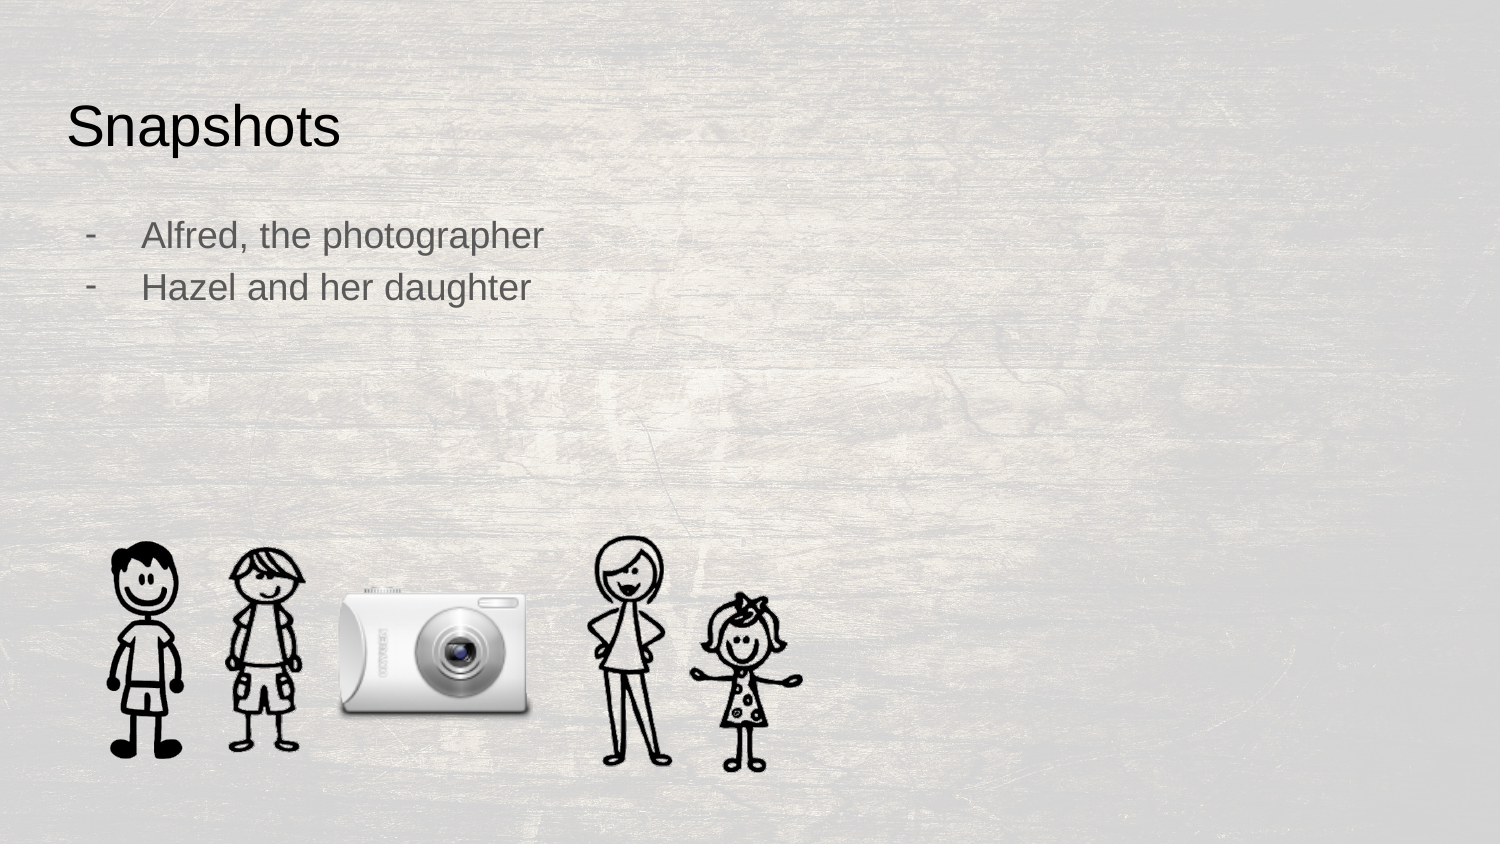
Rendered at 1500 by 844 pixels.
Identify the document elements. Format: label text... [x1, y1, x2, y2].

title Snapshots [51, 72, 1449, 167]
picture [0, 0, 1500, 844]
list Alfred, the photographer Hazel and her daughter [51, 189, 1449, 750]
